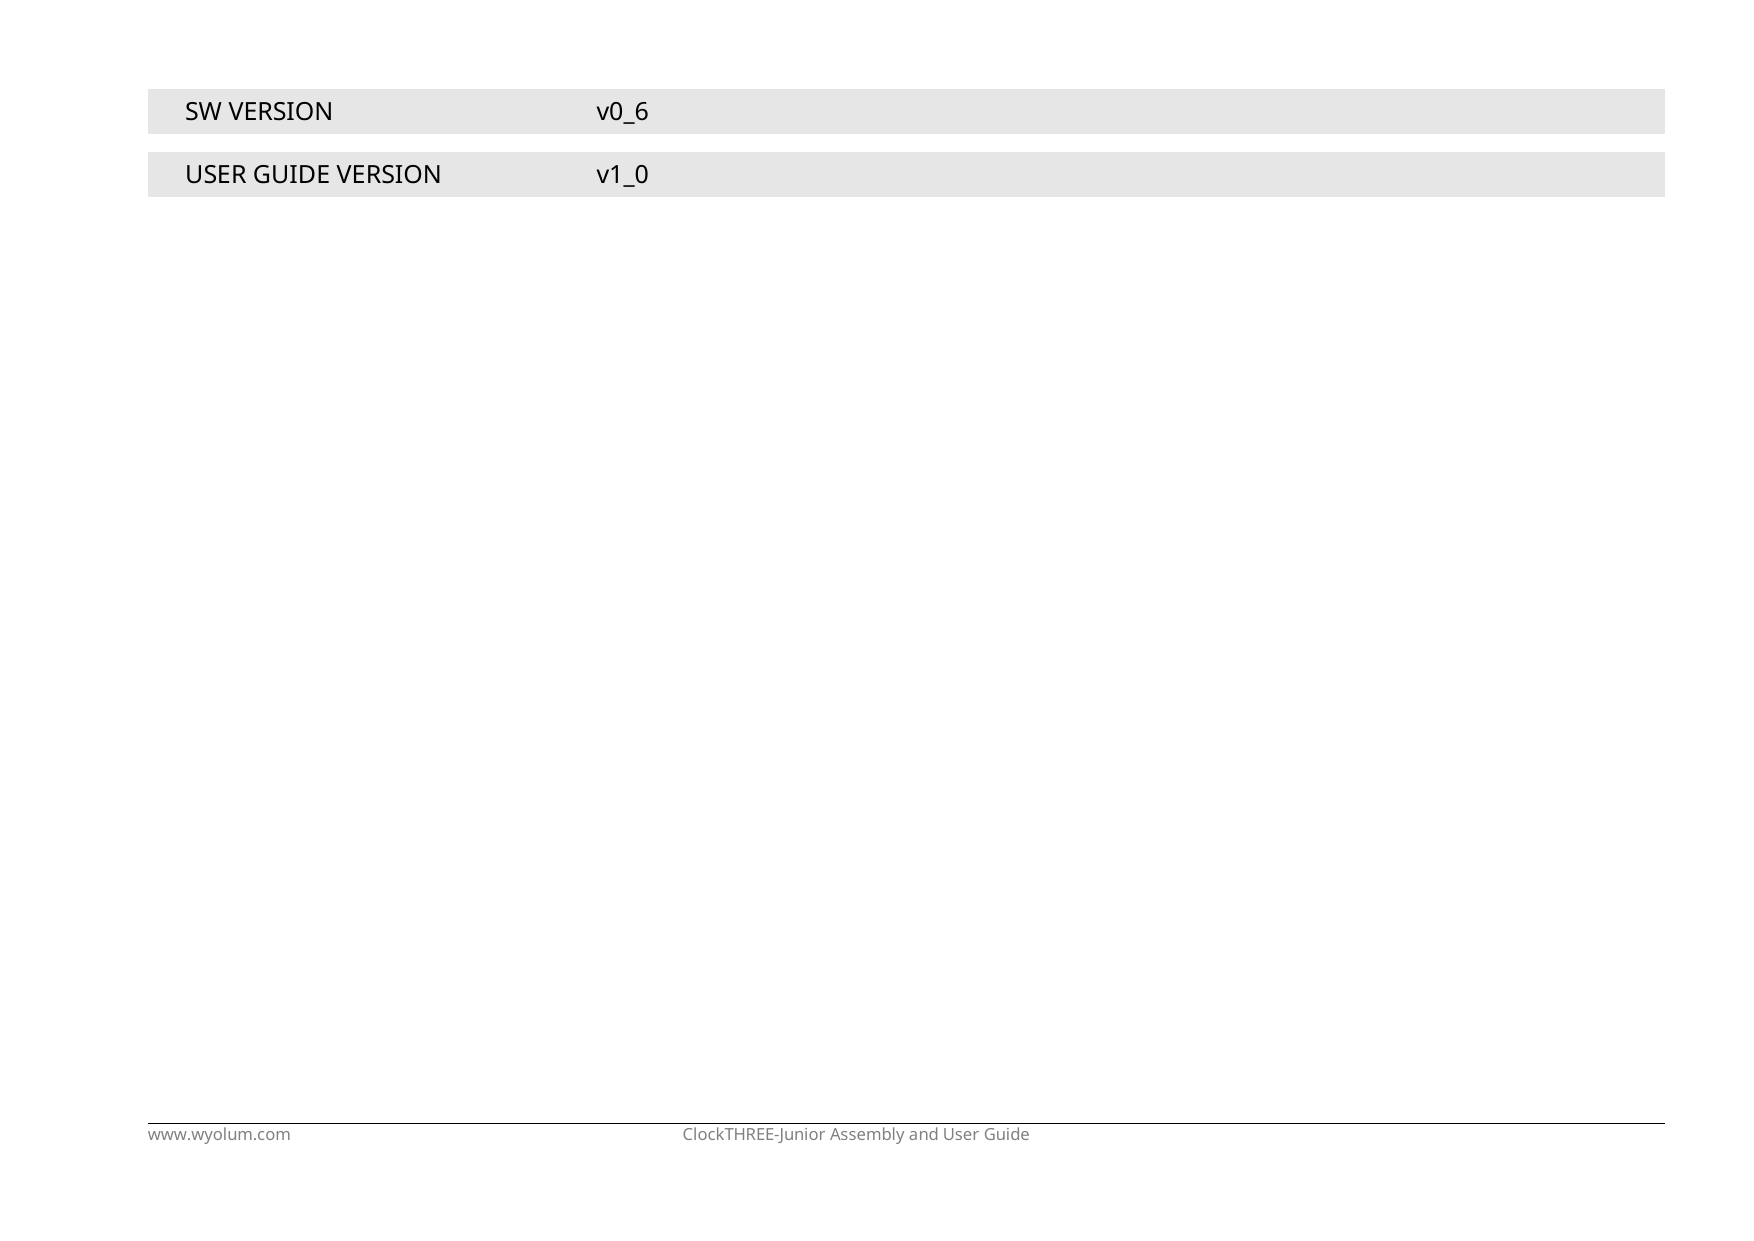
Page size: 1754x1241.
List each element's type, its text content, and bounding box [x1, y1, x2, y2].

table_cell SW VERSION [179, 89, 591, 134]
table_cell [148, 152, 179, 197]
table_cell [179, 134, 591, 152]
table_cell [591, 134, 1665, 152]
table_cell v0_6 [591, 89, 1665, 134]
table_cell USER GUIDE VERSION [179, 152, 591, 197]
table_cell [148, 89, 179, 134]
table_cell v1_0 [591, 152, 1665, 197]
table_cell [148, 134, 179, 152]
